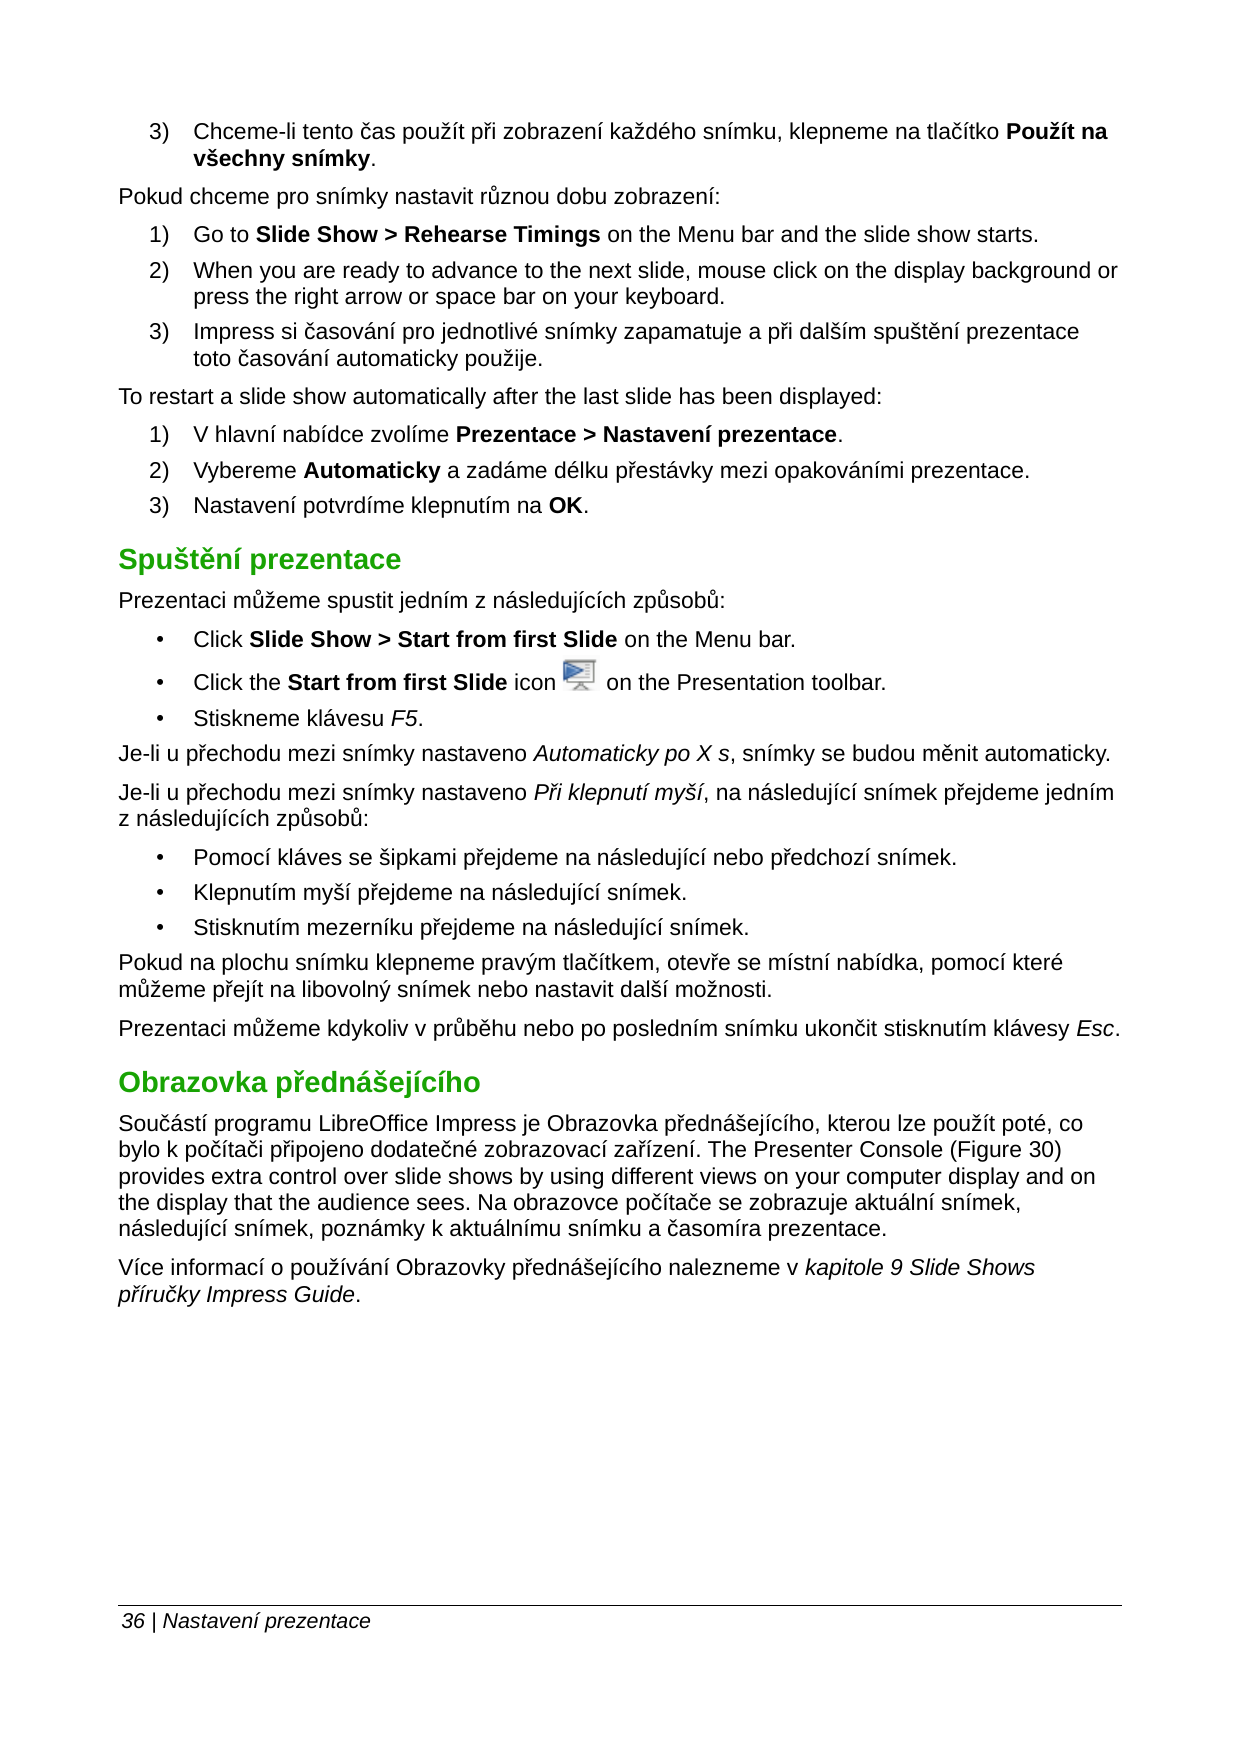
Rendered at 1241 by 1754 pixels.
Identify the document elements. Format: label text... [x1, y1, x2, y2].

text Součástí programu LibreOffice Impress je Obrazovka přednášejícího, kterou lze použít poté, co bylo k počítači připojeno dodatečné zobrazovací zařízení. The Presenter Console (Figure 30) provides extra control over slide shows by using different views on your computer display and on the display that the audience sees. Na obrazovce počítače se zobrazuje aktuální snímek, následující snímek, poznámky k aktuálnímu snímku a časomíra prezentace. [118, 1110, 1122, 1242]
list Chceme-li tento čas použít při zobrazení každého snímku, klepneme na tlačítko Použít na všechny snímky. [169, 118, 1122, 171]
list When you are ready to advance to the next slide, mouse click on the display background or press the right arrow or space bar on your keyboard. [169, 257, 1122, 309]
text Více informací o používání Obrazovky přednášejícího nalezneme v kapitole 9 Slide Shows příručky Impress Guide. [118, 1254, 1122, 1307]
list Click Slide Show > Start from first Slide on the Menu bar. [156, 626, 1122, 652]
list Klepnutím myší přejdeme na následující snímek. [156, 879, 1122, 905]
text Pokud na plochu snímku klepneme pravým tlačítkem, otevře se místní nabídka, pomocí které můžeme přejít na libovolný snímek nebo nastavit další možnosti. [118, 949, 1122, 1002]
list Pokud chceme pro snímky nastavit různou dobu zobrazení: [118, 183, 1122, 209]
list Pomocí kláves se šipkami přejdeme na následující nebo předchozí snímek. [156, 844, 1122, 870]
text Je-li u přechodu mezi snímky nastaveno Automaticky po X s, snímky se budou měnit automaticky. [118, 740, 1122, 766]
subtitle Obrazovka přednášejícího [118, 1064, 1122, 1098]
list Click the Start from first Slide icon on the Presentation toolbar. [156, 655, 1122, 696]
list Je-li u přechodu mezi snímky nastaveno Při klepnutí myší, na následující snímek přejdeme jedním z následujících způsobů: [118, 778, 1122, 831]
list Go to Slide Show > Rehearse Timings on the Menu bar and the slide show starts. [169, 221, 1122, 248]
list Nastavení potvrdíme klepnutím na OK. [169, 492, 1122, 518]
list Vybereme Automaticky a zadáme délku přestávky mezi opakováními prezentace. [169, 457, 1122, 483]
text Prezentaci můžeme kdykoliv v průběhu nebo po posledním snímku ukončit stisknutím klávesy Esc. [118, 1014, 1122, 1041]
list Impress si časování pro jednotlivé snímky zapamatuje a při dalším spuštění prezentace toto časování automaticky použije. [169, 318, 1122, 371]
list Prezentaci můžeme spustit jedním z následujících způsobů: [118, 587, 1122, 613]
list To restart a slide show automatically after the last slide has been displayed: [118, 383, 1122, 409]
list V hlavní nabídce zvolíme Prezentace > Nastavení prezentace. [169, 421, 1122, 448]
subtitle Spuštění prezentace [118, 542, 1122, 575]
list Stisknutím mezerníku přejdeme na následující snímek. [156, 914, 1122, 941]
list Stiskneme klávesu F5. [156, 704, 1122, 731]
